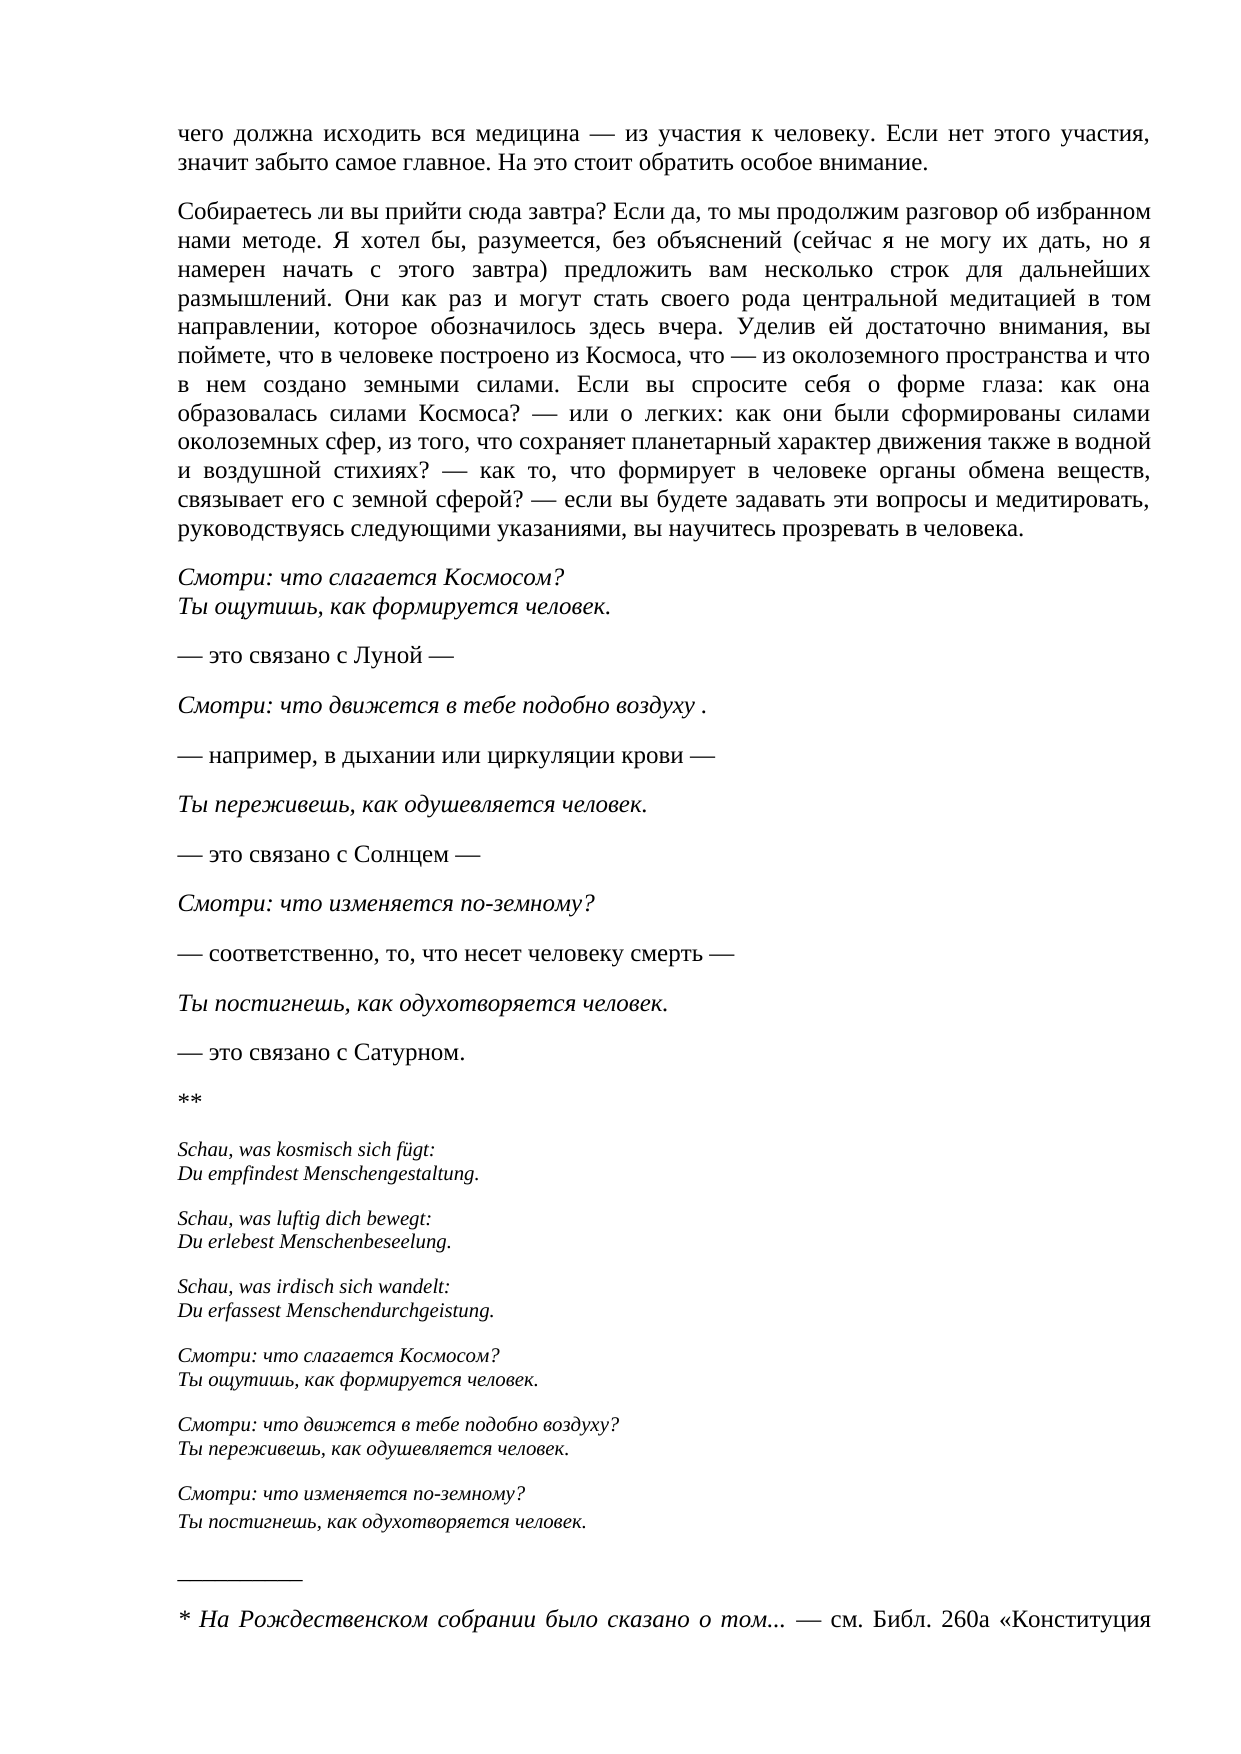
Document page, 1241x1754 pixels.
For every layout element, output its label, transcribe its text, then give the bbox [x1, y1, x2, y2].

text Schau, was luftig dich bewegt: Du erlebest Menschenbeseelung. [177, 1205, 1152, 1253]
text Смотри: что слагается Космосом? Ты ощутишь, как формируется человек. [177, 1343, 1152, 1391]
text __________ [177, 1555, 1152, 1584]
text — это связано с Солнцем — [177, 839, 1152, 868]
text Смотри: что слагается Космосом? Ты ощутишь, как формируется человек. [177, 562, 1152, 620]
text Ты переживешь, как одушевляется человек. [177, 789, 1152, 818]
text Собираетесь ли вы прийти сюда завтра? Если да, то мы продолжим разговор об избранном нами методе. Я хотел бы, разумеется, без объяснений (сейчас я не могу их дать, но я намерен начать с этого завтра) предложить вам несколько строк для дальнейших размышлений. Они как раз и могут стать своего рода центральной медитацией в том направлении, которое обозначилось здесь вчера. Уделив ей достаточно внимания, вы поймете, что в человеке построено из Космоса, что — из околоземного пространства и что в нем создано земными силами. Если вы спросите себя о форме глаза: как она образовалась силами Космоса? — или о легких: как они были сформированы силами околоземных сфер, из того, что сохраняет планетарный характер движения также в водной и воздушной стихиях? — как то, что формирует в человеке органы обмена веществ, связывает его с земной сферой? — если вы будете задавать эти вопросы и медитировать, руководствуясь следующими указаниями, вы научитесь прозревать в человека. [177, 196, 1152, 541]
text Schau, was kosmisch sich fügt: Du empfindest Menschengestaltung. [177, 1136, 1152, 1184]
text * На Рождественском собрании было сказано о том... — см. Библ. 260а «Конституция [177, 1604, 1152, 1633]
text Смотри: что движется в тебе подобно воздуху . [177, 690, 1152, 719]
text Смотри: что изменяется по-земному? [177, 888, 1152, 917]
text — это связано с Сатурном. [177, 1037, 1152, 1066]
text — например, в дыхании или циркуляции крови — [177, 740, 1152, 768]
text ** [177, 1087, 1152, 1116]
text чего должна исходить вся медицина — из участия к человеку. Если нет этого участия, значит забыто самое главное. На это стоит обратить особое внимание. [177, 118, 1152, 176]
text Смотри: что изменяется по-земному? Ты постигнешь, как одухотворяется человек. [177, 1481, 1152, 1534]
text — соответственно, то, что несет человеку смерть — [177, 938, 1152, 967]
text Schau, was irdisch sich wandelt: Du erfassest Menschendurchgeistung. [177, 1274, 1152, 1322]
text Ты постигнешь, как одухотворяется человек. [177, 988, 1152, 1016]
text — это связано с Луной — [177, 641, 1152, 669]
text Смотри: что движется в тебе подобно воздуху? Ты переживешь, как одушевляется человек. [177, 1412, 1152, 1460]
